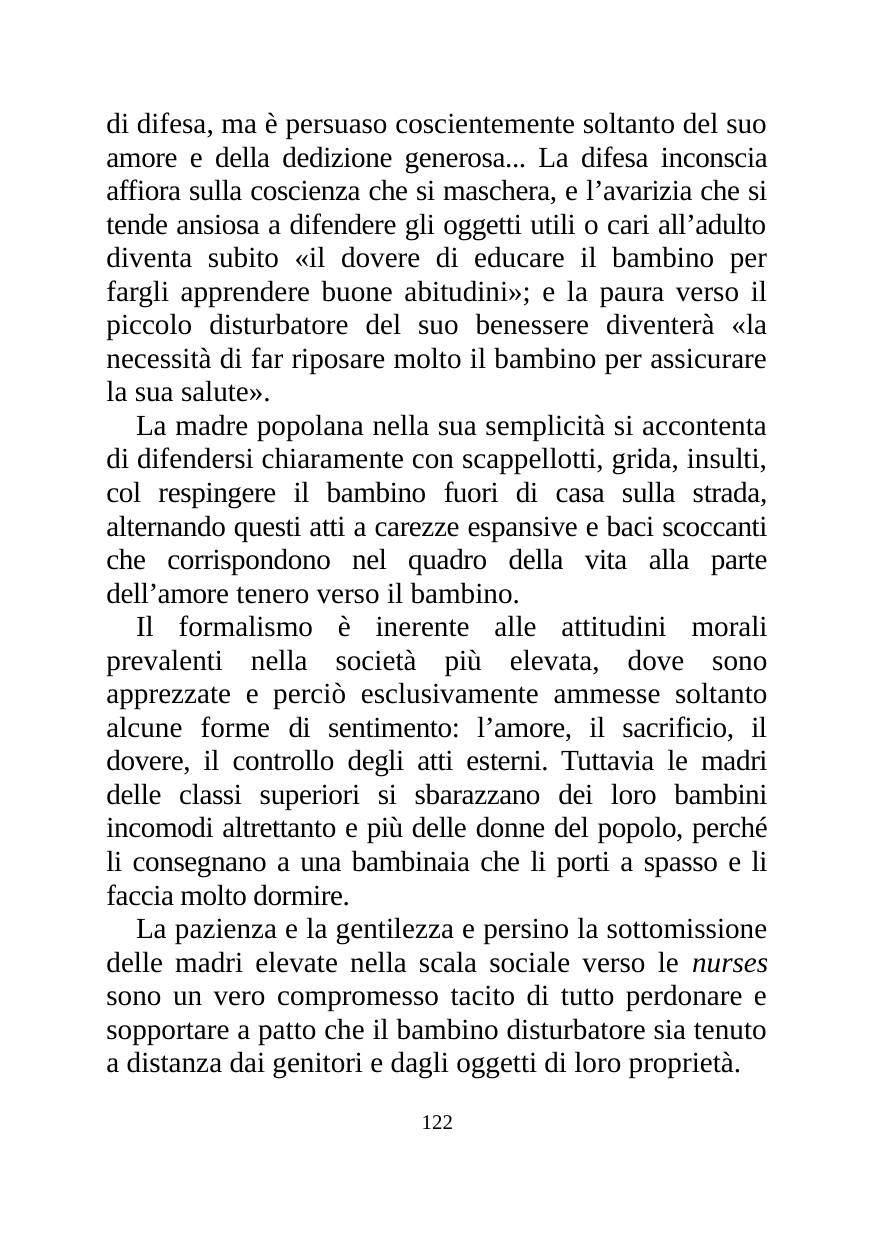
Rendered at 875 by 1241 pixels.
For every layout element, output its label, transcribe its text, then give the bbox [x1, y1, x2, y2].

text di difesa, ma è persuaso coscientemente soltanto del suo amore e della dedizione generosa... La difesa inconscia affiora sulla coscienza che si maschera, e l’avarizia che si tende ansiosa a difendere gli oggetti utili o cari all’adulto diventa subito «il dovere di educare il bambino per fargli apprendere buone abitudini»; e la paura verso il piccolo disturbatore del suo benessere diventerà «la necessità di far riposare molto il bambino per assicurare la sua salute». [106, 106, 768, 408]
text La madre popolana nella sua semplicità si accontenta di difendersi chiaramente con scappellotti, grida, insulti, col respingere il bambino fuori di casa sulla strada, alternando questi atti a carezze espansive e baci scoccanti che corrispondono nel quadro della vita alla parte dell’amore tenero verso il bambino. [106, 408, 768, 609]
text Il formalismo è inerente alle attitudini morali prevalenti nella società più elevata, dove sono apprezzate e perciò esclusivamente ammesse soltanto alcune forme di sentimento: l’amore, il sacrificio, il dovere, il controllo degli atti esterni. Tuttavia le madri delle classi superiori si sbarazzano dei loro bambini incomodi altrettanto e più delle donne del popolo, perché li consegnano a una bambinaia che li porti a spasso e li faccia molto dormire. [106, 609, 768, 911]
text La pazienza e la gentilezza e persino la sottomissione delle madri elevate nella scala sociale verso le nurses sono un vero compromesso tacito di tutto perdonare e sopportare a patto che il bambino disturbatore sia tenuto a distanza dai genitori e dagli oggetti di loro proprietà. [106, 911, 768, 1079]
